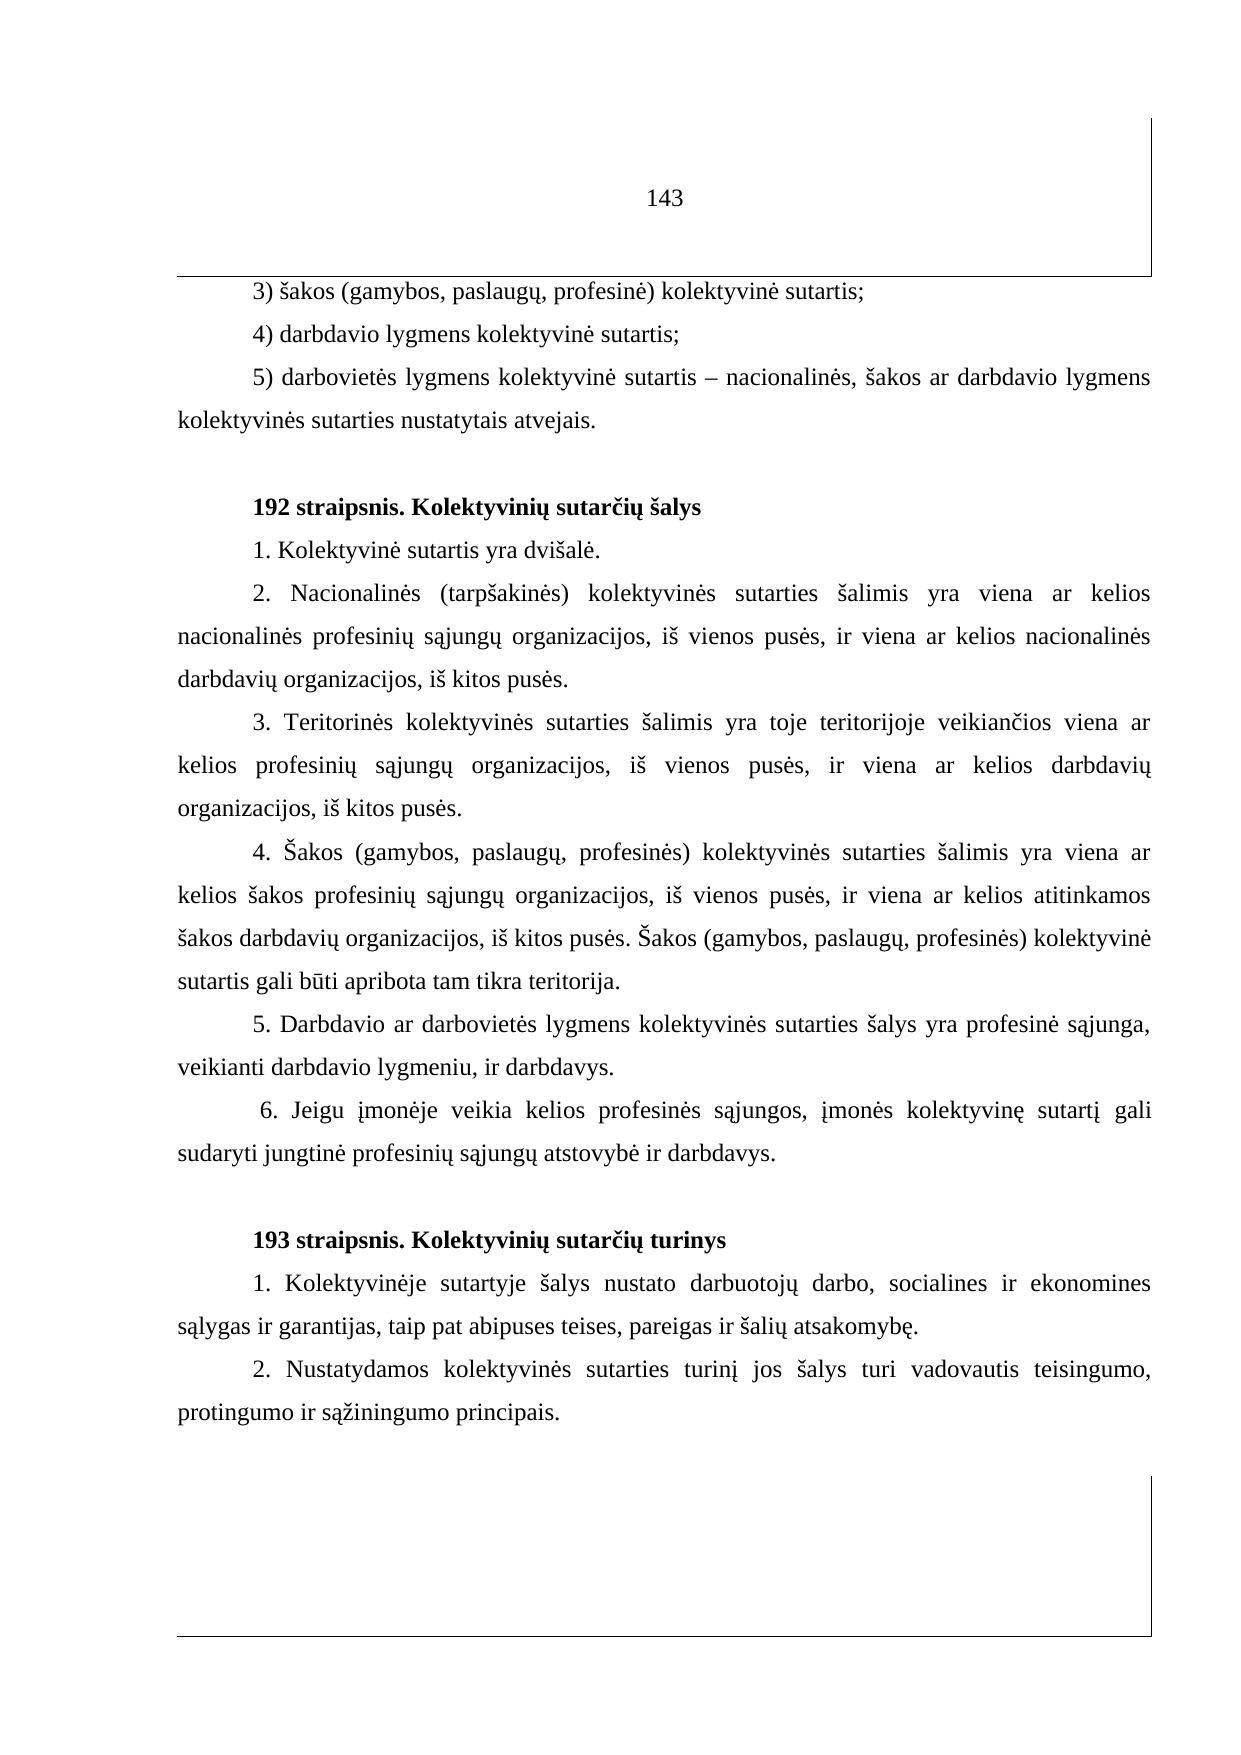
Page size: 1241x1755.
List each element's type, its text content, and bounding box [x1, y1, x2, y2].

text 5) darbovietės lygmens kolektyvinė sutartis – nacionalinės, šakos ar darbdavio lygmens kolektyvinės sutarties nustatytais atvejais. [177, 362, 1152, 434]
subtitle 192 straipsnis. Kolektyvinių sutarčių šalys [177, 492, 1152, 520]
text 5. Darbdavio ar darbovietės lygmens kolektyvinės sutarties šalys yra profesinė sąjunga, veikianti darbdavio lygmeniu, ir darbdavys. [177, 1009, 1152, 1081]
text 3. Teritorinės kolektyvinės sutarties šalimis yra toje teritorijoje veikiančios viena ar kelios profesinių sąjungų organizacijos, iš vienos pusės, ir viena ar kelios darbdavių organizacijos, iš kitos pusės. [177, 707, 1152, 822]
text 1. Kolektyvinė sutartis yra dvišalė. [177, 535, 1152, 563]
text 6. Jeigu įmonėje veikia kelios profesinės sąjungos, įmonės kolektyvinę sutartį gali sudaryti jungtinė profesinių sąjungų atstovybė ir darbdavys. [177, 1095, 1152, 1167]
text 4) darbdavio lygmens kolektyvinė sutartis; [177, 319, 1152, 348]
text 4. Šakos (gamybos, paslaugų, profesinės) kolektyvinės sutarties šalimis yra viena ar kelios šakos profesinių sąjungų organizacijos, iš vienos pusės, ir viena ar kelios atitinkamos šakos darbdavių organizacijos, iš kitos pusės. Šakos (gamybos, paslaugų, profesinės) kolektyvinė sutartis gali būti apribota tam tikra teritorija. [177, 837, 1152, 995]
text 1. Kolektyvinėje sutartyje šalys nustato darbuotojų darbo, socialines ir ekonomines sąlygas ir garantijas, taip pat abipuses teises, pareigas ir šalių atsakomybę. [177, 1268, 1152, 1340]
text 2. Nacionalinės (tarpšakinės) kolektyvinės sutarties šalimis yra viena ar kelios nacionalinės profesinių sąjungų organizacijos, iš vienos pusės, ir viena ar kelios nacionalinės darbdavių organizacijos, iš kitos pusės. [177, 578, 1152, 693]
text 3) šakos (gamybos, paslaugų, profesinė) kolektyvinė sutartis; [177, 276, 1152, 305]
subtitle 193 straipsnis. Kolektyvinių sutarčių turinys [177, 1225, 1152, 1253]
text 2. Nustatydamos kolektyvinės sutarties turinį jos šalys turi vadovautis teisingumo, protingumo ir sąžiningumo principais. [177, 1354, 1152, 1426]
